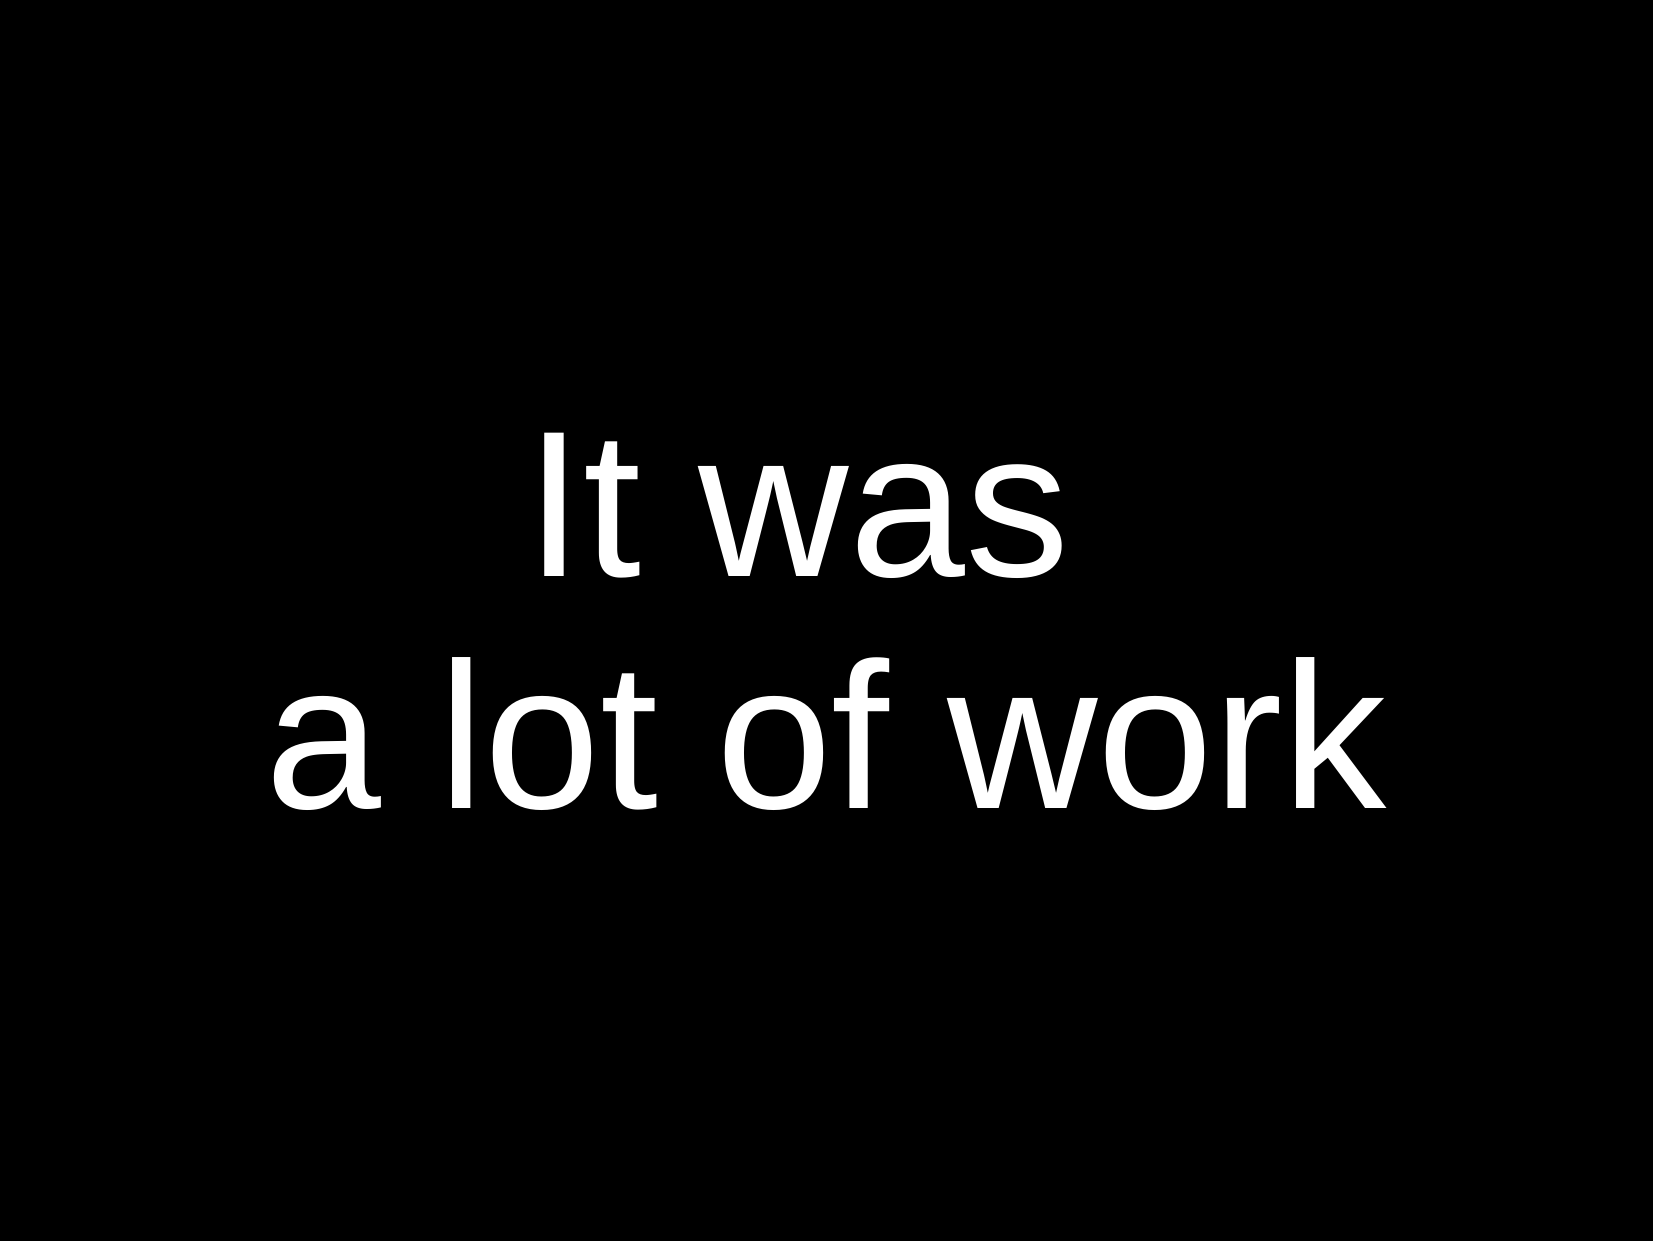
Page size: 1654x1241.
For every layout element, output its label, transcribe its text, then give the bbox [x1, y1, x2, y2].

title It was a lot of work [82, 101, 1571, 1140]
